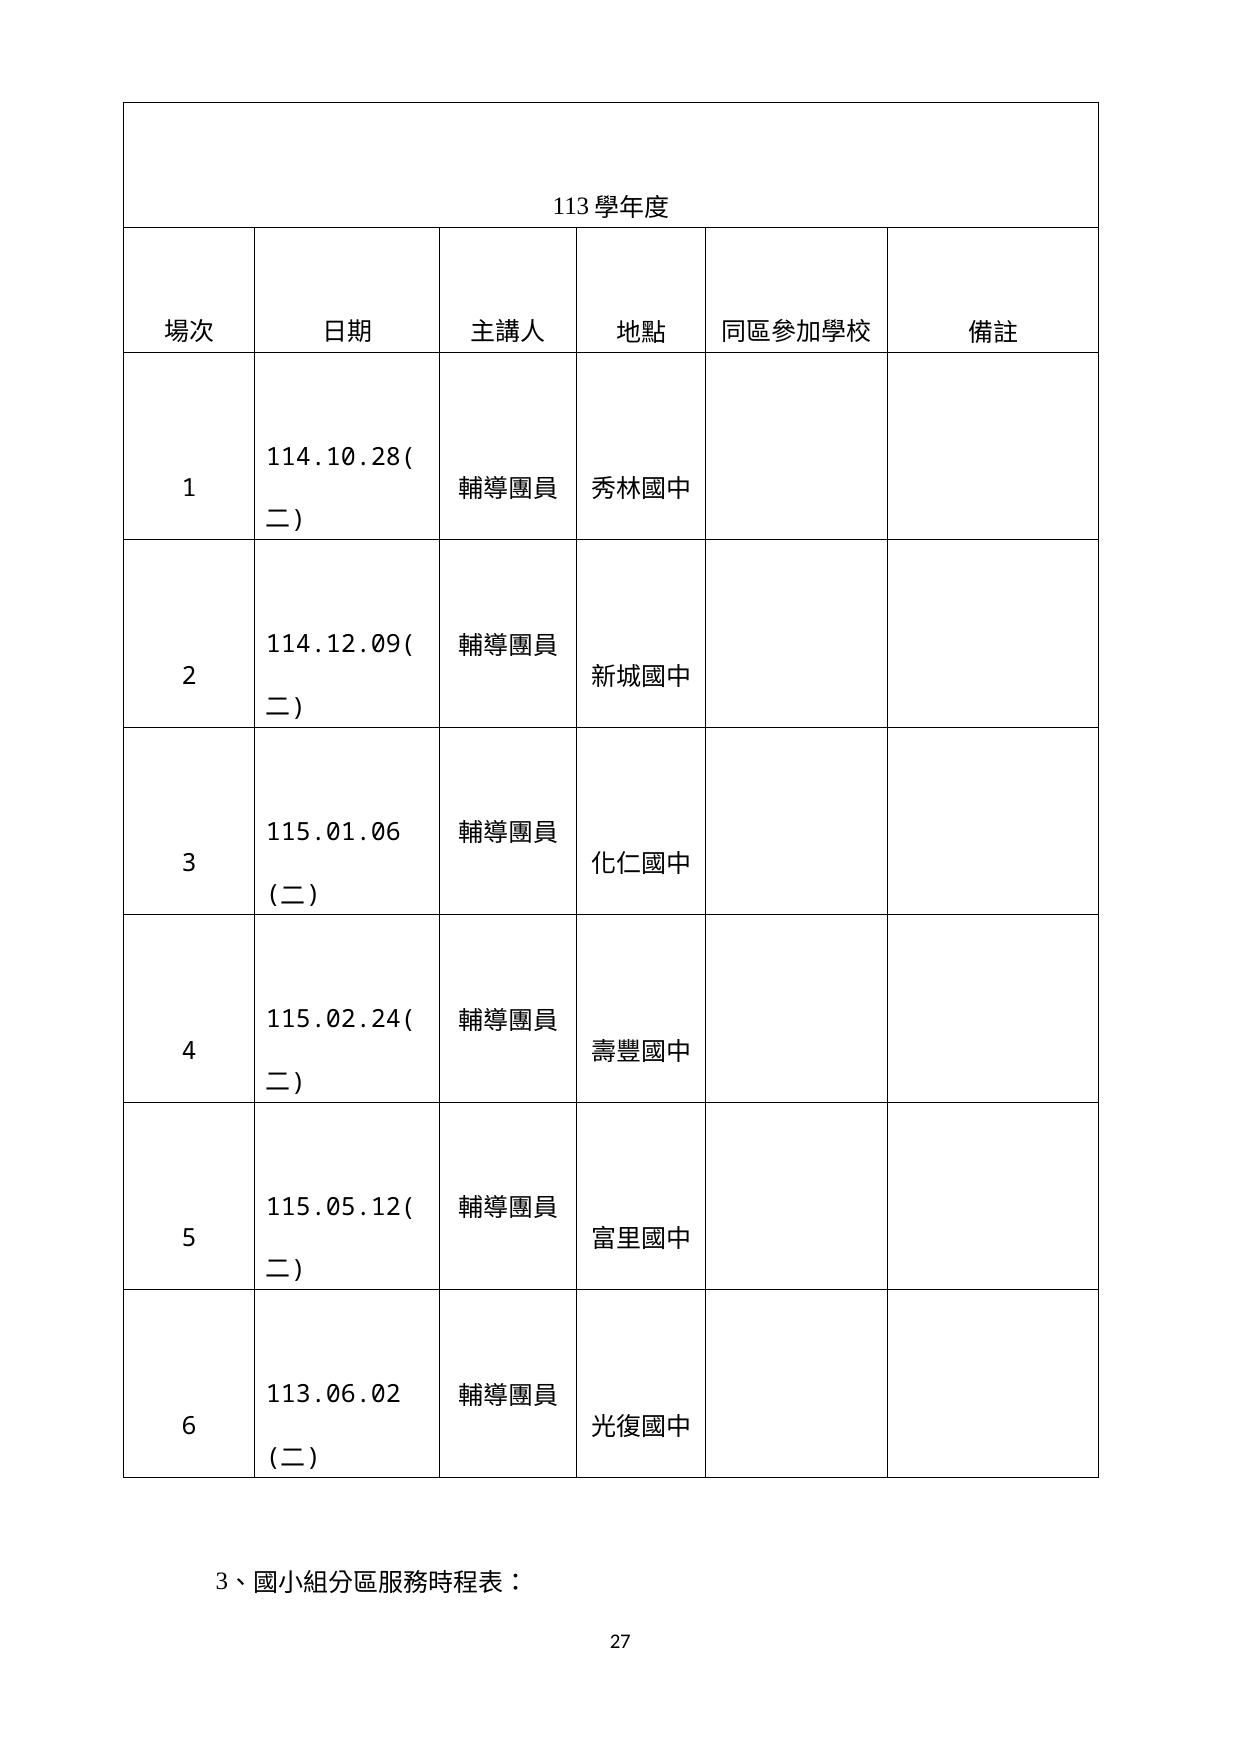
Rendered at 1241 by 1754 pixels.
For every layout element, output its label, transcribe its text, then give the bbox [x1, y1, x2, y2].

table_cell 4 [124, 915, 254, 1102]
text 3、國小組分區服務時程表： [112, 1539, 1128, 1602]
table_cell [706, 540, 887, 727]
table_cell 秀林國中 [577, 353, 705, 539]
table_cell 輔導團員 [440, 728, 576, 914]
table_cell [706, 728, 887, 914]
table_cell 主講人 [440, 228, 576, 352]
table_cell 輔導團員 [440, 1290, 576, 1477]
table_cell 壽豐國中 [577, 915, 705, 1102]
table_cell 同區參加學校 [706, 228, 887, 352]
table_cell [706, 915, 887, 1102]
table_cell 5 [124, 1103, 254, 1289]
table_cell [706, 1103, 887, 1289]
table_cell 富里國中 [577, 1103, 705, 1289]
table_header 113學年度 [124, 103, 1098, 227]
table_cell 1 [124, 353, 254, 539]
table_cell 地點 [577, 228, 705, 352]
table_cell [888, 1290, 1098, 1477]
table_cell 新城國中 [577, 540, 705, 727]
table_cell 115.05.12(二) [255, 1103, 439, 1289]
table_cell [888, 353, 1098, 539]
table_cell 114.12.09(二) [255, 540, 439, 727]
table_cell [888, 540, 1098, 727]
table_cell [888, 915, 1098, 1102]
table_cell 日期 [255, 228, 439, 352]
table_cell 輔導團員 [440, 353, 576, 539]
table_cell 化仁國中 [577, 728, 705, 914]
table_cell [706, 353, 887, 539]
table_cell 輔導團員 [440, 1103, 576, 1289]
table_cell 光復國中 [577, 1290, 705, 1477]
table_cell 6 [124, 1290, 254, 1477]
table_cell 113.06.02(二) [255, 1290, 439, 1477]
table_cell 輔導團員 [440, 540, 576, 727]
table_cell 114.10.28(二) [255, 353, 439, 539]
table_cell [888, 728, 1098, 914]
table_cell 輔導團員 [440, 915, 576, 1102]
table_cell [706, 1290, 887, 1477]
table_cell 3 [124, 728, 254, 914]
table_cell [888, 1103, 1098, 1289]
table_cell 備註 [888, 228, 1098, 352]
table_cell 115.02.24(二) [255, 915, 439, 1102]
table_cell 場次 [124, 228, 254, 352]
table_cell 2 [124, 540, 254, 727]
table_cell 115.01.06(二) [255, 728, 439, 914]
